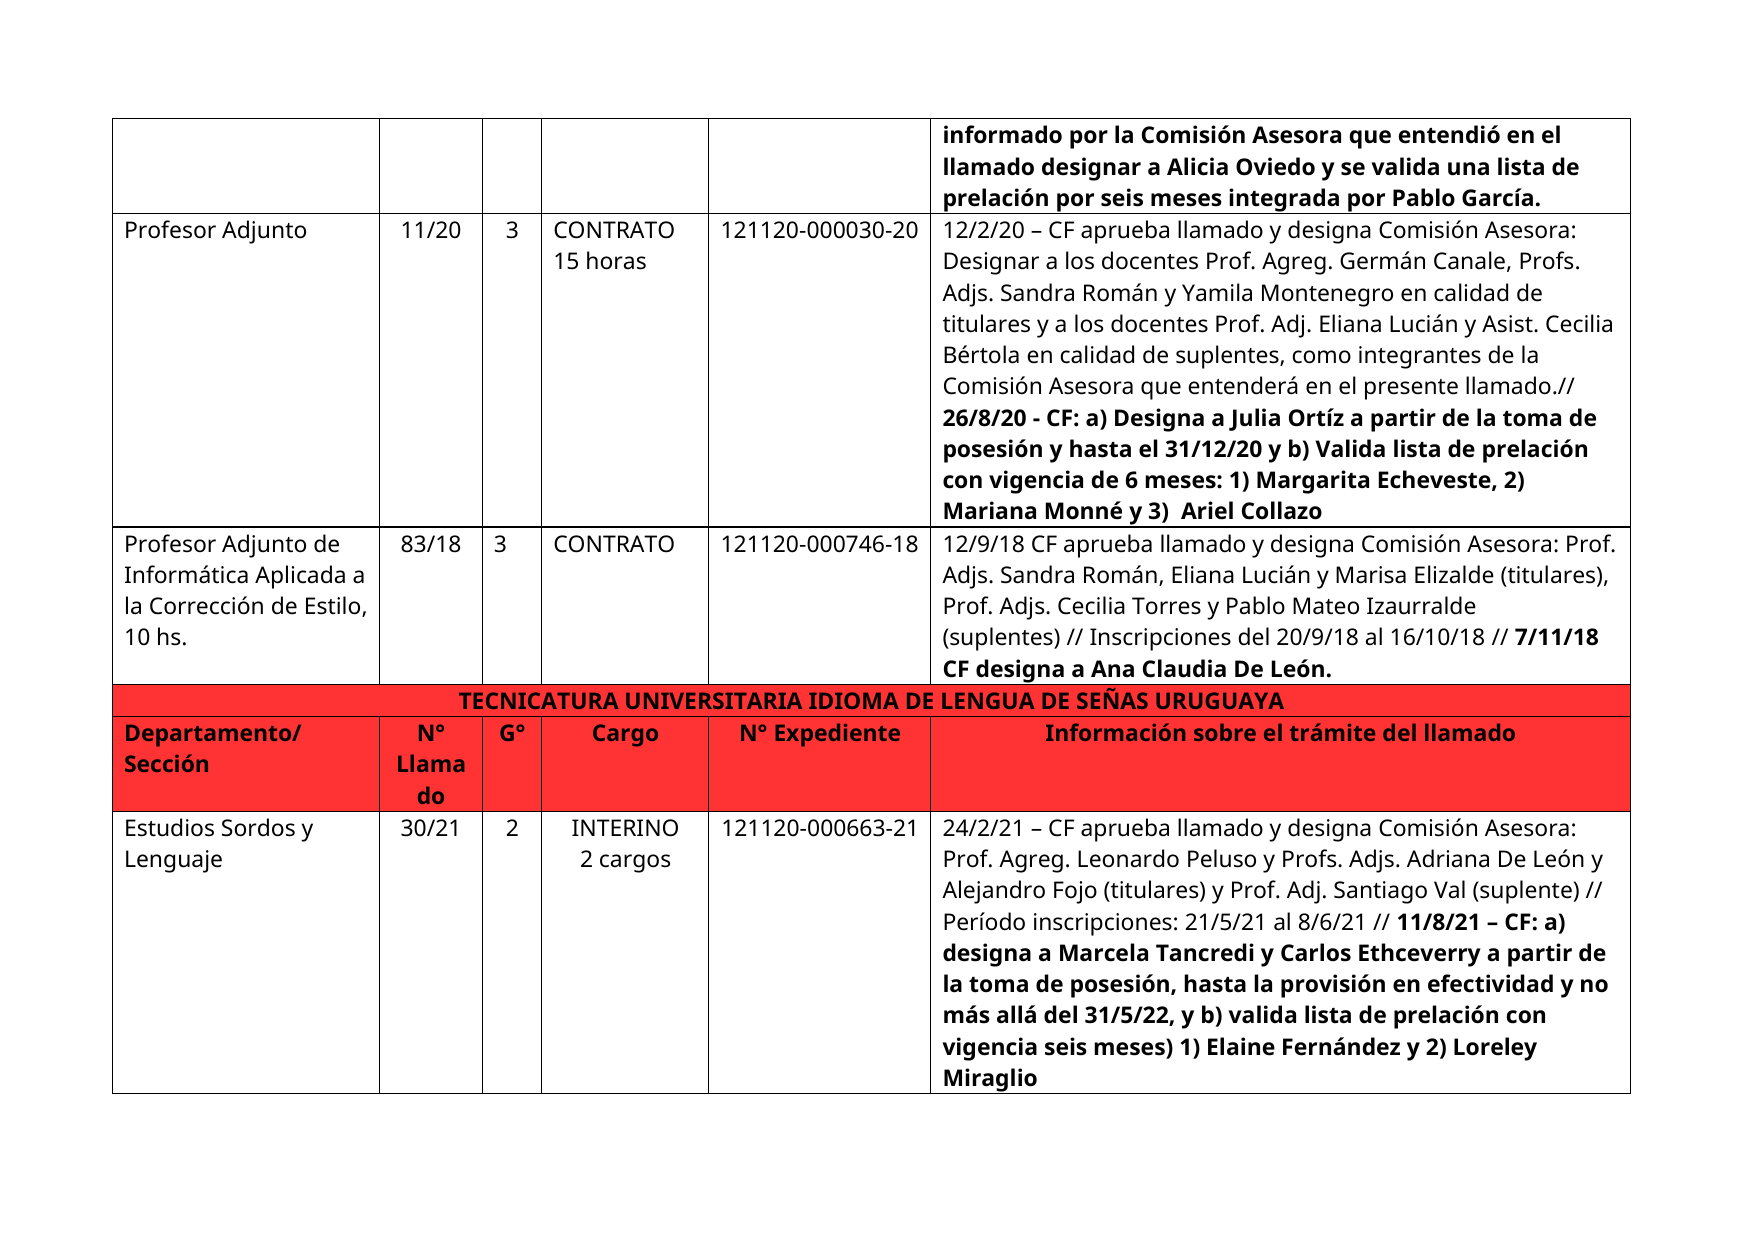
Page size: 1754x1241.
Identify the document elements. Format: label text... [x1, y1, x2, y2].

table_cell 12/2/20 – CF aprueba llamado y designa Comisión Asesora: Designar a los docentes Prof. Agreg. Germán Canale, Profs. Adjs. Sandra Román y Yamila Montenegro en calidad de titulares y a los docentes Prof. Adj. Eliana Lucián y Asist. Cecilia Bértola en calidad de suplentes, como integrantes de la Comisión Asesora que entenderá en el presente llamado.// 26/8/20 - CF: a) Designa a Julia Ortíz a partir de la toma de posesión y hasta el 31/12/20 y b) Valida lista de prelación con vigencia de 6 meses: 1) Margarita Echeveste, 2) Mariana Monné y 3) Ariel Collazo [931, 214, 1630, 526]
table_cell [542, 119, 708, 213]
table_cell 24/2/21 – CF aprueba llamado y designa Comisión Asesora: Prof. Agreg. Leonardo Peluso y Profs. Adjs. Adriana De León y Alejandro Fojo (titulares) y Prof. Adj. Santiago Val (suplente) // Período inscripciones: 21/5/21 al 8/6/21 // 11/8/21 – CF: a) designa a Marcela Tancredi y Carlos Ethceverry a partir de la toma de posesión, hasta la provisión en efectividad y no más allá del 31/5/22, y b) valida lista de prelación con vigencia seis meses) 1) Elaine Fernández y 2) Loreley Miraglio [931, 812, 1630, 1093]
table_cell 12/9/18 CF aprueba llamado y designa Comisión Asesora: Prof. Adjs. Sandra Román, Eliana Lucián y Marisa Elizalde (titulares), Prof. Adjs. Cecilia Torres y Pablo Mateo Izaurralde (suplentes) // Inscripciones del 20/9/18 al 16/10/18 // 7/11/18 CF designa a Ana Claudia De León. [931, 528, 1630, 684]
table_cell TECNICATURA UNIVERSITARIA IDIOMA DE LENGUA DE SEÑAS URUGUAYA [113, 685, 1630, 716]
table_cell 3 [483, 528, 541, 684]
table_cell informado por la Comisión Asesora que entendió en el llamado designar a Alicia Oviedo y se valida una lista de prelación por seis meses integrada por Pablo García. [931, 119, 1630, 213]
table_cell CONTRATO 15 horas [542, 214, 708, 526]
table_cell Cargo [542, 717, 708, 811]
table_cell 30/21 [380, 812, 482, 1093]
table_cell Información sobre el trámite del llamado [931, 717, 1630, 811]
table_cell N° Llamado [380, 717, 482, 811]
table_cell 83/18 [380, 528, 482, 684]
table_cell INTERINO 2 cargos [542, 812, 708, 1093]
table_cell Profesor Adjunto [113, 214, 379, 526]
table_cell 3 [483, 214, 541, 526]
table_cell [380, 119, 482, 213]
table_cell N° Expediente [709, 717, 930, 811]
table_cell 121120-000746-18 [709, 528, 930, 684]
table_cell [483, 119, 541, 213]
table_cell Estudios Sordos y Lenguaje [113, 812, 379, 1093]
table_cell 121120-000030-20 [709, 214, 930, 526]
table_cell Departamento/Sección [113, 717, 379, 811]
table_cell Profesor Adjunto de Informática Aplicada a la Corrección de Estilo, 10 hs. [113, 528, 379, 684]
table_cell CONTRATO [542, 528, 708, 684]
table_cell 11/20 [380, 214, 482, 526]
table_cell 2 [483, 812, 541, 1093]
table_cell G° [483, 717, 541, 811]
table_cell [709, 119, 930, 213]
table_cell 121120-000663-21 [709, 812, 930, 1093]
table_cell [113, 119, 379, 213]
